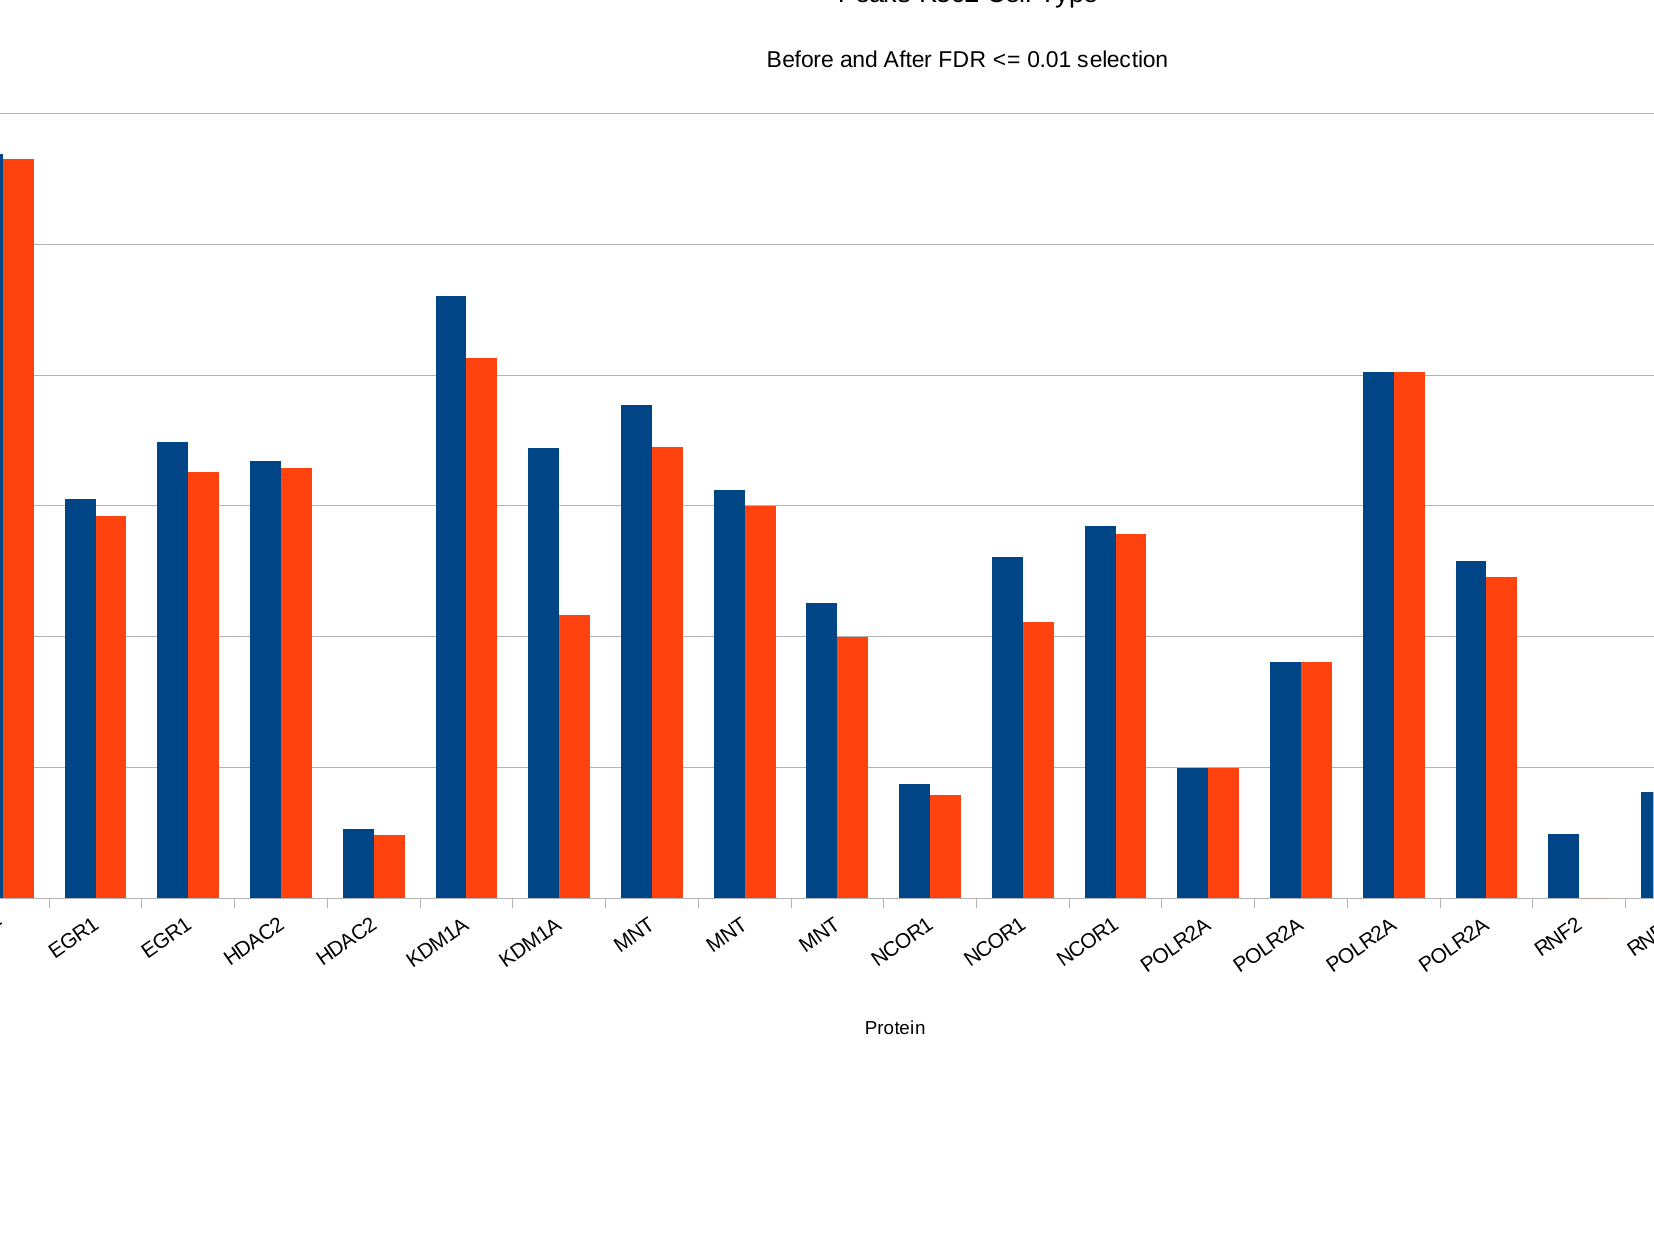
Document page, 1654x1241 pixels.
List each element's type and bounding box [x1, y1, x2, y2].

chart [0, 0, 1654, 1070]
